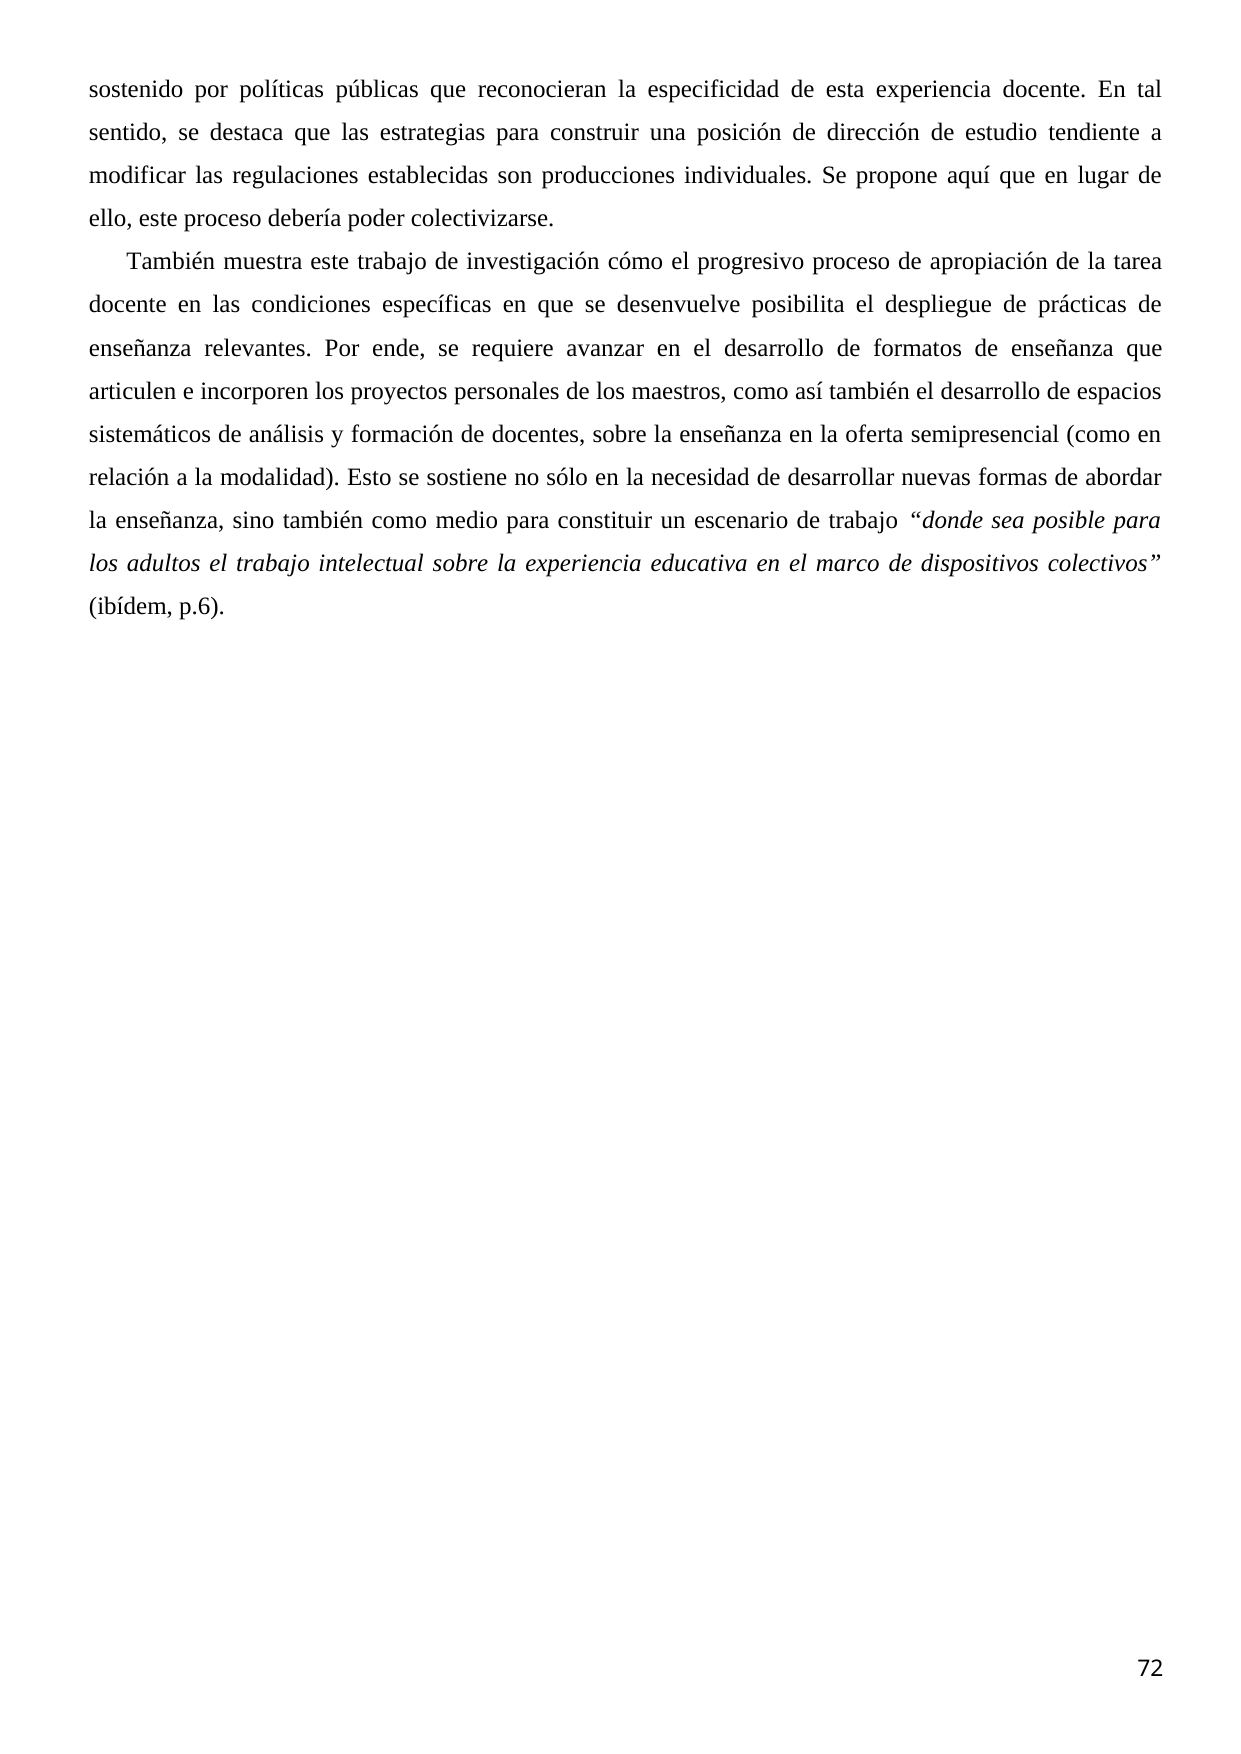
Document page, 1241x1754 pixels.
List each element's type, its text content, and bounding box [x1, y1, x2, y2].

text También muestra este trabajo de investigación cómo el progresivo proceso de apropiación de la tarea docente en las condiciones específicas en que se desenvuelve posibilita el despliegue de prácticas de enseñanza relevantes. Por ende, se requiere avanzar en el desarrollo de formatos de enseñanza que articulen e incorporen los proyectos personales de los maestros, como así también el desarrollo de espacios sistemáticos de análisis y formación de docentes, sobre la enseñanza en la oferta semipresencial (como en relación a la modalidad). Esto se sostiene no sólo en la necesidad de desarrollar nuevas formas de abordar la enseñanza, sino también como medio para constituir un escenario de trabajo “donde sea posible para los adultos el trabajo intelectual sobre la experiencia educativa en el marco de dispositivos colectivos” (ibídem, p.6). [89, 246, 1163, 620]
text sostenido por políticas públicas que reconocieran la especificidad de esta experiencia docente. En tal sentido, se destaca que las estrategias para construir una posición de dirección de estudio tendiente a modificar las regulaciones establecidas son producciones individuales. Se propone aquí que en lugar de ello, este proceso debería poder colectivizarse. [89, 74, 1163, 232]
